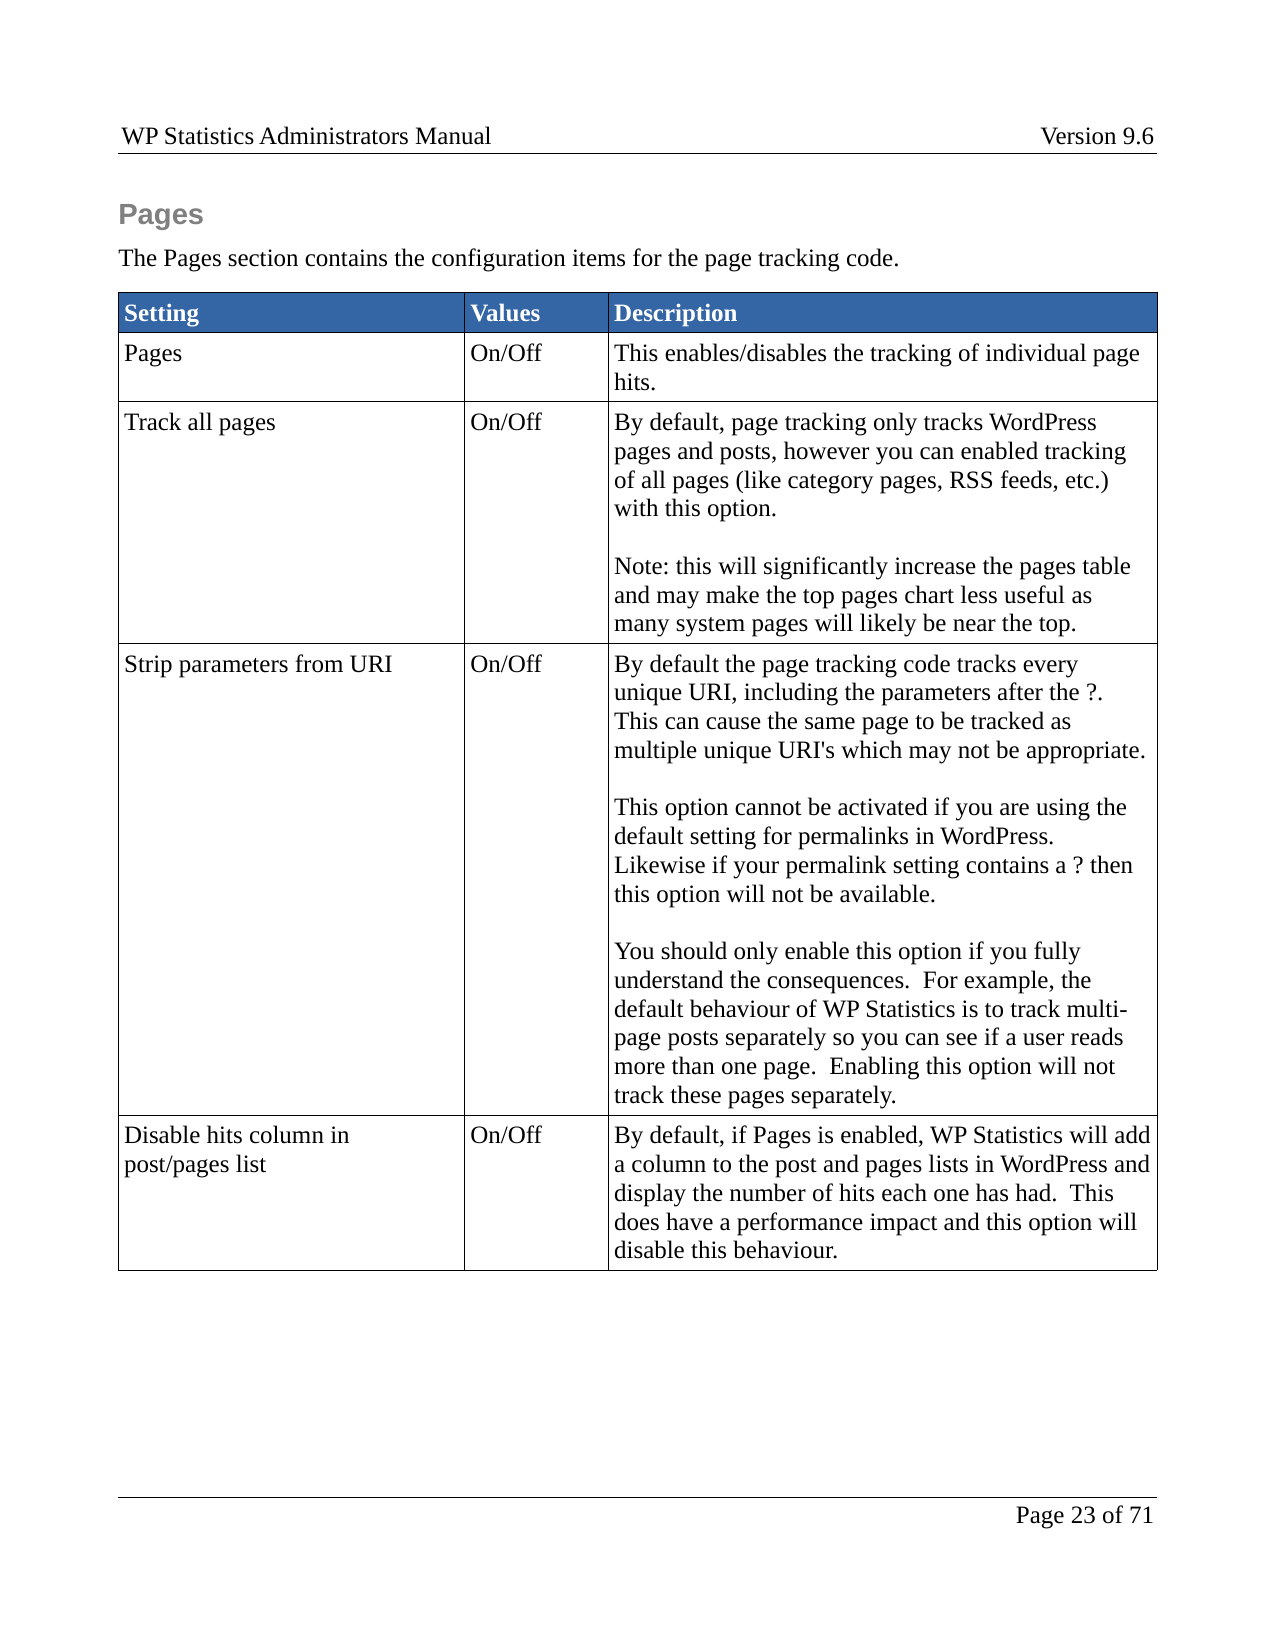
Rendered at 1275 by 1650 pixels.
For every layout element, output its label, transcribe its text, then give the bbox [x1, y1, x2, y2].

table_cell By default, if Pages is enabled, WP Statistics will add a column to the post and pages lists in WordPress and display the number of hits each one has had. This does have a performance impact and this option will disable this behaviour. [609, 1116, 1157, 1270]
table_header Description [609, 293, 1157, 332]
text The Pages section contains the configuration items for the page tracking code. [118, 243, 1157, 272]
table_cell On/Off [465, 402, 608, 643]
table_cell On/Off [465, 1116, 608, 1270]
table_cell Pages [119, 333, 464, 401]
table_cell On/Off [465, 333, 608, 401]
table_cell By default the page tracking code tracks every unique URI, including the parameters after the ?. This can cause the same page to be tracked as multiple unique URI's which may not be appropriate. This option cannot be activated if you are using the default setting for permalinks in WordPress. Likewise if your permalink setting contains a ? then this option will not be available. You should only enable this option if you fully understand the consequences. For example, the default behaviour of WP Statistics is to track multi-page posts separately so you can see if a user reads more than one page. Enabling this option will not track these pages separately. [609, 644, 1157, 1114]
table_cell On/Off [465, 644, 608, 1114]
table_cell Disable hits column in post/pages list [119, 1116, 464, 1270]
table_header Values [465, 293, 608, 332]
table_cell Strip parameters from URI [119, 644, 464, 1114]
subtitle Pages [118, 197, 1157, 230]
table_header Setting [119, 293, 464, 332]
table_cell By default, page tracking only tracks WordPress pages and posts, however you can enabled tracking of all pages (like category pages, RSS feeds, etc.) with this option. Note: this will significantly increase the pages table and may make the top pages chart less useful as many system pages will likely be near the top. [609, 402, 1157, 643]
table_cell This enables/disables the tracking of individual page hits. [609, 333, 1157, 401]
table_cell Track all pages [119, 402, 464, 643]
